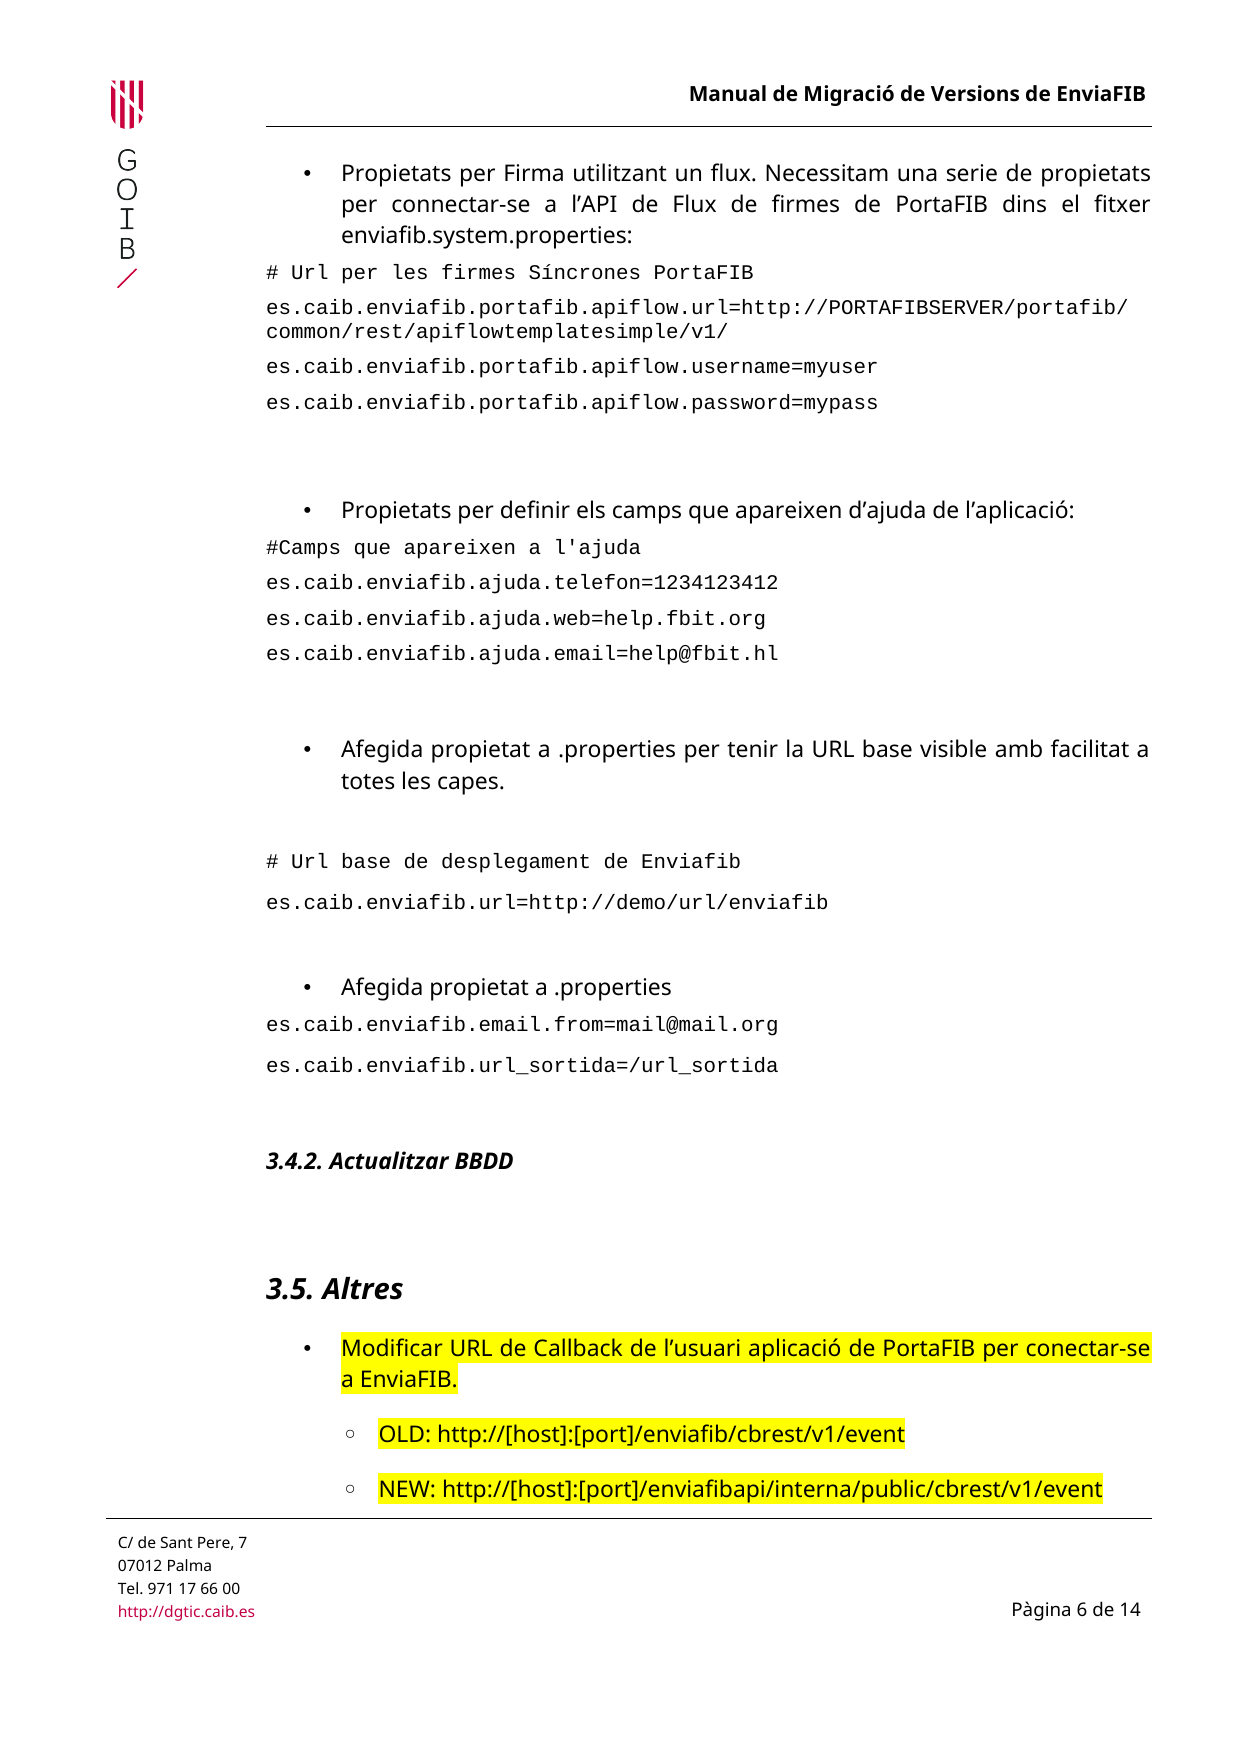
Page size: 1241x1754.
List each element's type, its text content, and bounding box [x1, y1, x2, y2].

list Afegida propietat a .properties per tenir la URL base visible amb facilitat a totes les capes. [303, 733, 1152, 796]
picture [82, 57, 172, 319]
list Propietats per Firma utilitzant un flux. Necessitam una serie de propietats per connectar-se a l’API de Flux de firmes de PortaFIB dins el fitxer enviafib.system.properties: [303, 156, 1152, 250]
table_header #Camps que apareixen a l'ajuda es.caib.enviafib.ajuda.telefon=1234123412 es.caib.enviafib.ajuda.web=help.fbit.org es.caib.enviafib.ajuda.email=help@fbit.hl [266, 537, 1152, 678]
list OLD: http://[host]:[port]/enviafib/cbrest/v1/event [341, 1418, 1152, 1449]
list Modificar URL de Callback de l’usuari aplicació de PortaFIB per conectar-se a EnviaFIB. [303, 1332, 1152, 1394]
table_header es.caib.enviafib.email.from=mail@mail.org es.caib.enviafib.url_sortida=/url_sortida [266, 1014, 1152, 1079]
subtitle Altres [266, 1268, 1152, 1308]
table_header # Url base de desplegament de Enviafib es.caib.enviafib.url=http://demo/url/enviafib [266, 851, 1152, 916]
subtitle Actualitzar BBDD [266, 1145, 1152, 1176]
table_header # Url per les firmes Síncrones PortaFIB es.caib.enviafib.portafib.apiflow.url=http://PORTAFIBSERVER/portafib/common/rest/apiflowtemplatesimple/v1/ es.caib.enviafib.portafib.apiflow.username=myuser es.caib.enviafib.portafib.apiflow.password=mypass [266, 262, 1152, 427]
list Afegida propietat a .properties [303, 971, 1152, 1002]
list NEW: http://[host]:[port]/enviafibapi/interna/public/cbrest/v1/event [341, 1473, 1152, 1504]
list Propietats per definir els camps que apareixen d’ajuda de l’aplicació: [303, 494, 1152, 525]
